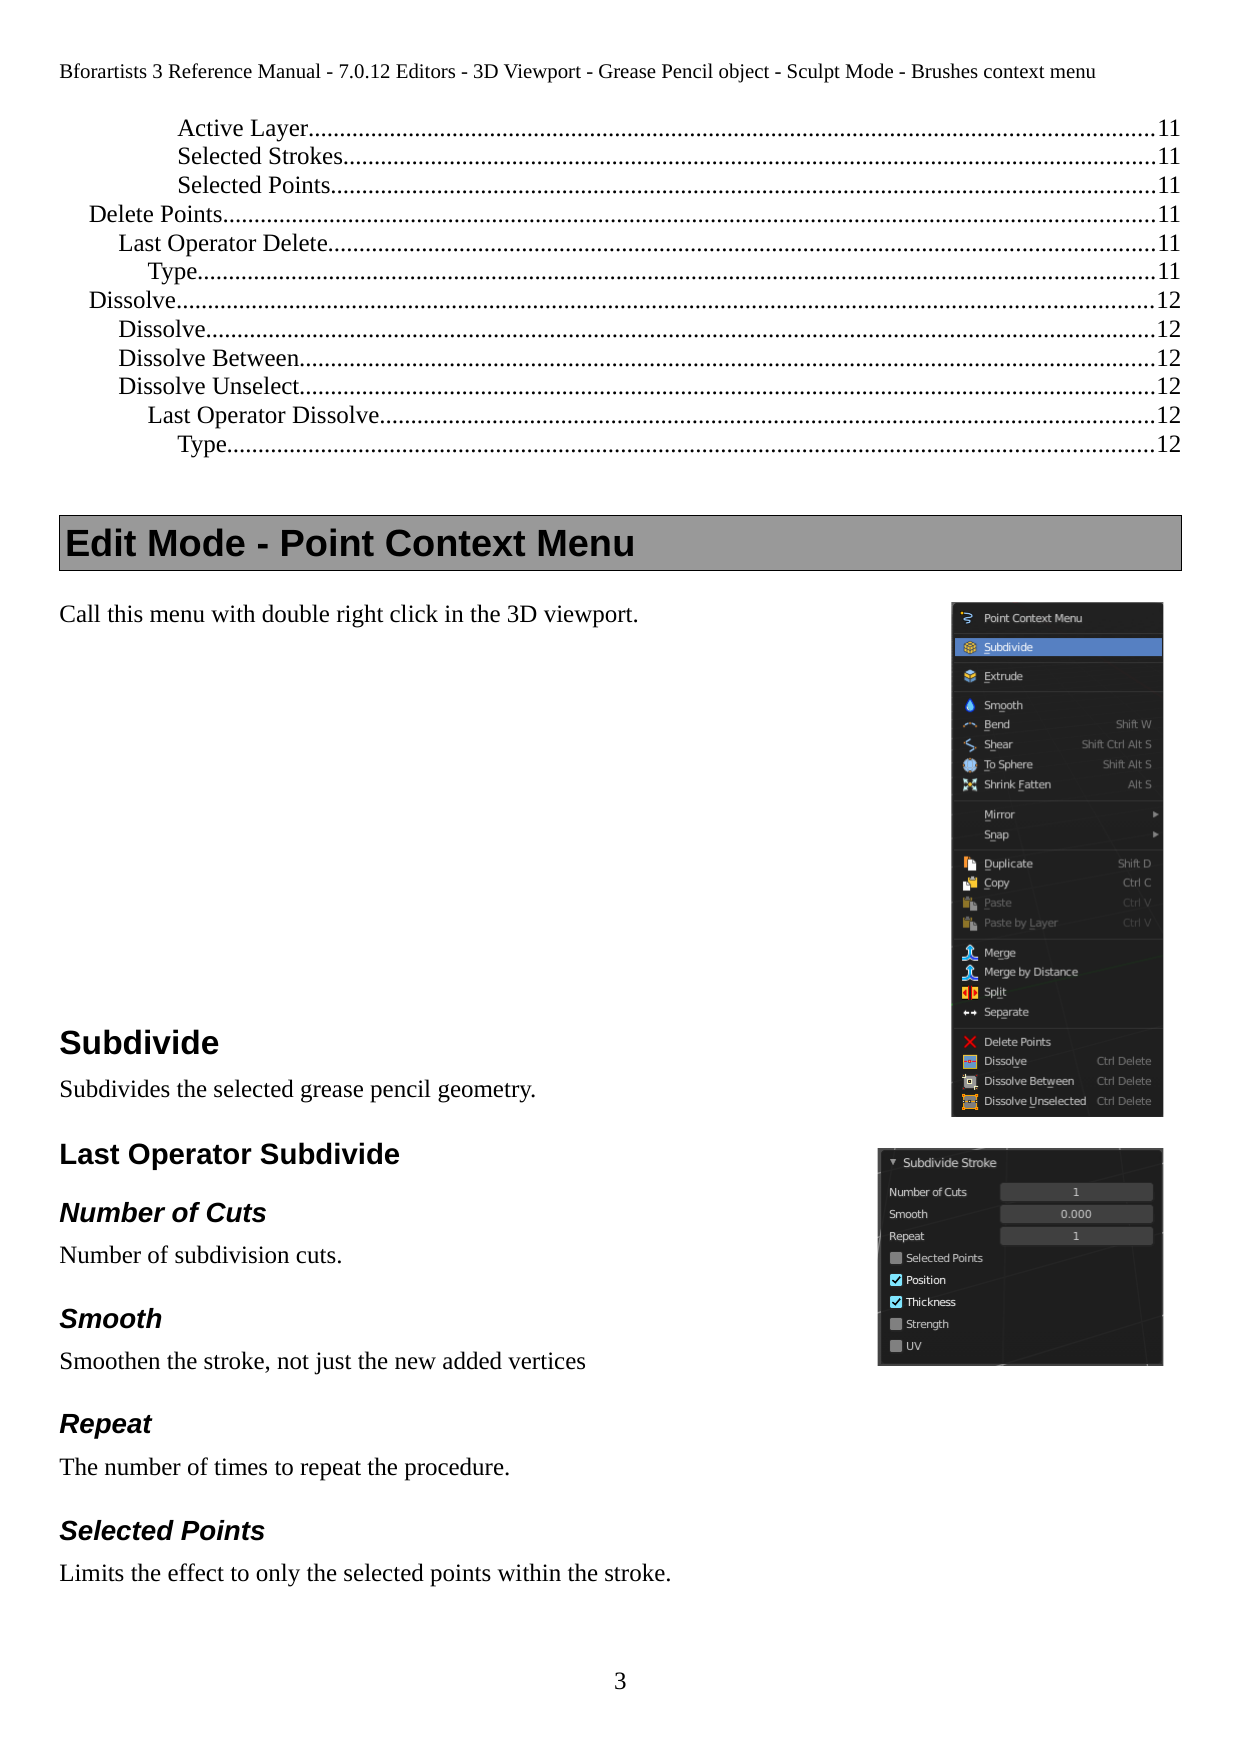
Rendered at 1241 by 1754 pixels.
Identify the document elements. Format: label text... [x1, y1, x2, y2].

subtitle [1164, 1302, 1181, 1334]
text Dissolve Between 12 [118, 343, 1181, 371]
text Call this menu with double right click in the 3D viewport. [59, 599, 1181, 628]
subtitle Number of Cuts [59, 1196, 877, 1228]
picture [951, 602, 1164, 1117]
text Last Operator Dissolve 12 [147, 400, 1181, 429]
subtitle [1164, 1196, 1181, 1228]
subtitle Smooth [59, 1302, 877, 1334]
text Type 12 [177, 429, 1181, 458]
text Dissolve 12 [88, 285, 1181, 314]
text Number of subdivision cuts. [59, 1240, 877, 1269]
text Delete Points 11 [88, 199, 1181, 228]
text Selected Strokes 11 [177, 141, 1181, 170]
text The number of times to repeat the procedure. [59, 1452, 1181, 1481]
text Selected Points 11 [177, 170, 1181, 199]
picture [877, 1148, 1164, 1366]
text Limits the effect to only the selected points within the stroke. [59, 1558, 1181, 1587]
subtitle [1164, 1022, 1181, 1061]
subtitle Repeat [59, 1408, 1181, 1440]
subtitle Last Operator Subdivide [59, 1137, 1181, 1171]
subtitle Selected Points [59, 1514, 1181, 1546]
table_header Edit Mode - Point Context Menu [60, 516, 1181, 570]
text Type 11 [147, 256, 1181, 285]
text Last Operator Delete 11 [118, 228, 1181, 256]
subtitle Subdivide [59, 1022, 951, 1061]
text Smoothen the stroke, not just the new added vertices [59, 1346, 1181, 1375]
text Subdivides the selected grease pencil geometry. [59, 1074, 951, 1102]
text Active Layer 11 [177, 113, 1181, 141]
text Dissolve 12 [118, 314, 1181, 343]
text Dissolve Unselect 12 [118, 371, 1181, 400]
